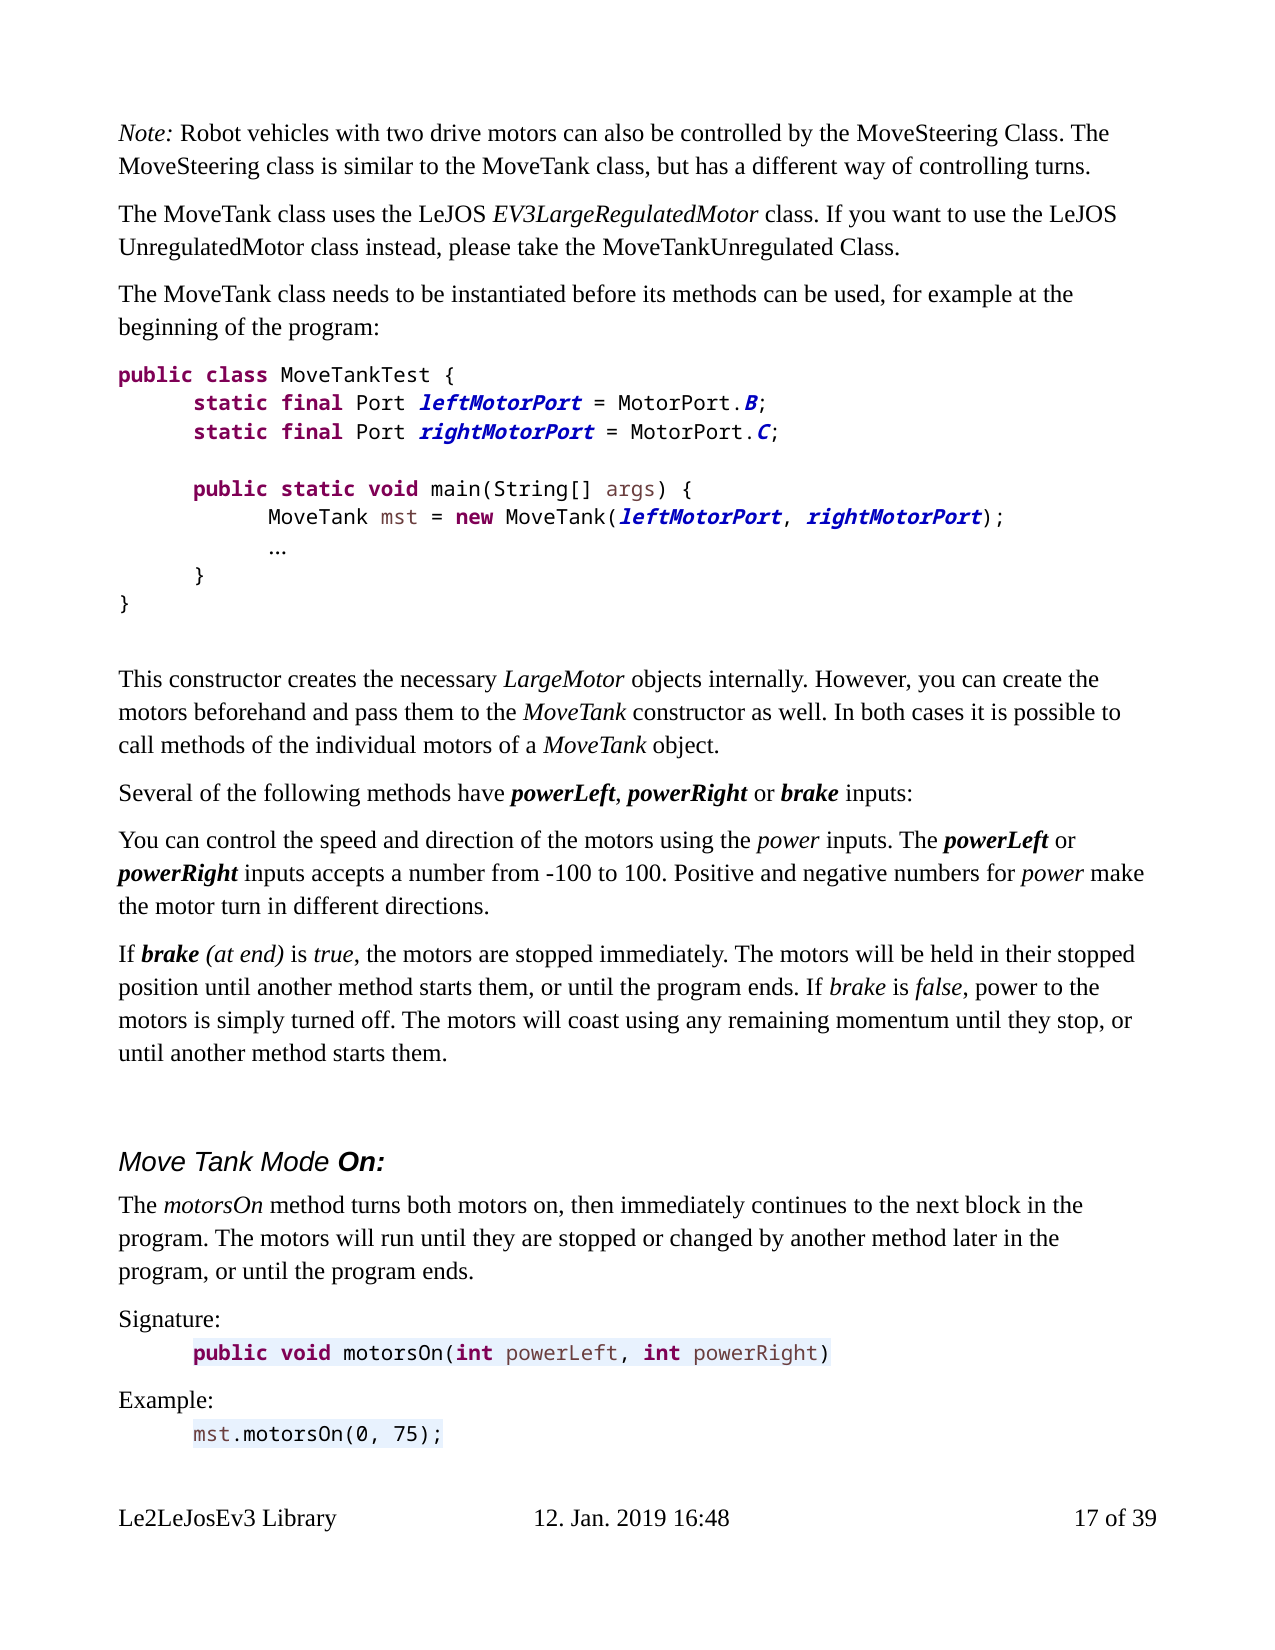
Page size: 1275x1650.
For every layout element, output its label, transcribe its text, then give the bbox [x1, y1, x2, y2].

text The MoveTank class uses the LeJOS EV3LargeRegulatedMotor class. If you want to use the LeJOS UnregulatedMotor class instead, please take the MoveTankUnregulated Class. [118, 199, 1157, 261]
text ... [118, 531, 1157, 560]
text Example: mst.motorsOn(0, 75); [118, 1385, 1157, 1448]
text Signature: public void motorsOn(int powerLeft, int powerRight) [118, 1304, 1157, 1366]
text You can control the speed and direction of the motors using the power inputs. The powerLeft or powerRight inputs accepts a number from -100 to 100. Positive and negative numbers for power make the motor turn in different directions. [118, 825, 1157, 920]
text Note: Robot vehicles with two drive motors can also be controlled by the MoveSteering Class. The MoveSteering class is similar to the MoveTank class, but has a different way of controlling turns. [118, 118, 1157, 180]
text public class MoveTankTest { [118, 360, 1157, 388]
text The motorsOn method turns both motors on, then immediately continues to the next block in the program. The motors will run until they are stopped or changed by another method later in the program, or until the program ends. [118, 1190, 1157, 1285]
text Several of the following methods have powerLeft, powerRight or brake inputs: [118, 778, 1157, 807]
text } [118, 588, 1157, 617]
subtitle Move Tank Mode On: [118, 1146, 1157, 1178]
text } [118, 560, 1157, 588]
text If brake (at end) is true, the motors are stopped immediately. The motors will be held in their stopped position until another method starts them, or until the program ends. If brake is false, power to the motors is simply turned off. The motors will coast using any remaining momentum until they stop, or until another method starts them. [118, 939, 1157, 1067]
text This constructor creates the necessary LargeMotor objects internally. However, you can create the motors beforehand and pass them to the MoveTank constructor as well. In both cases it is possible to call methods of the individual motors of a MoveTank object. [118, 664, 1157, 759]
text static final Port leftMotorPort = MotorPort.B; [118, 388, 1157, 417]
text The MoveTank class needs to be instantiated before its methods can be used, for example at the beginning of the program: [118, 279, 1157, 341]
text public static void main(String[] args) { [118, 474, 1157, 502]
text static final Port rightMotorPort = MotorPort.C; [118, 417, 1157, 445]
text MoveTank mst = new MoveTank(leftMotorPort, rightMotorPort); [118, 502, 1157, 531]
